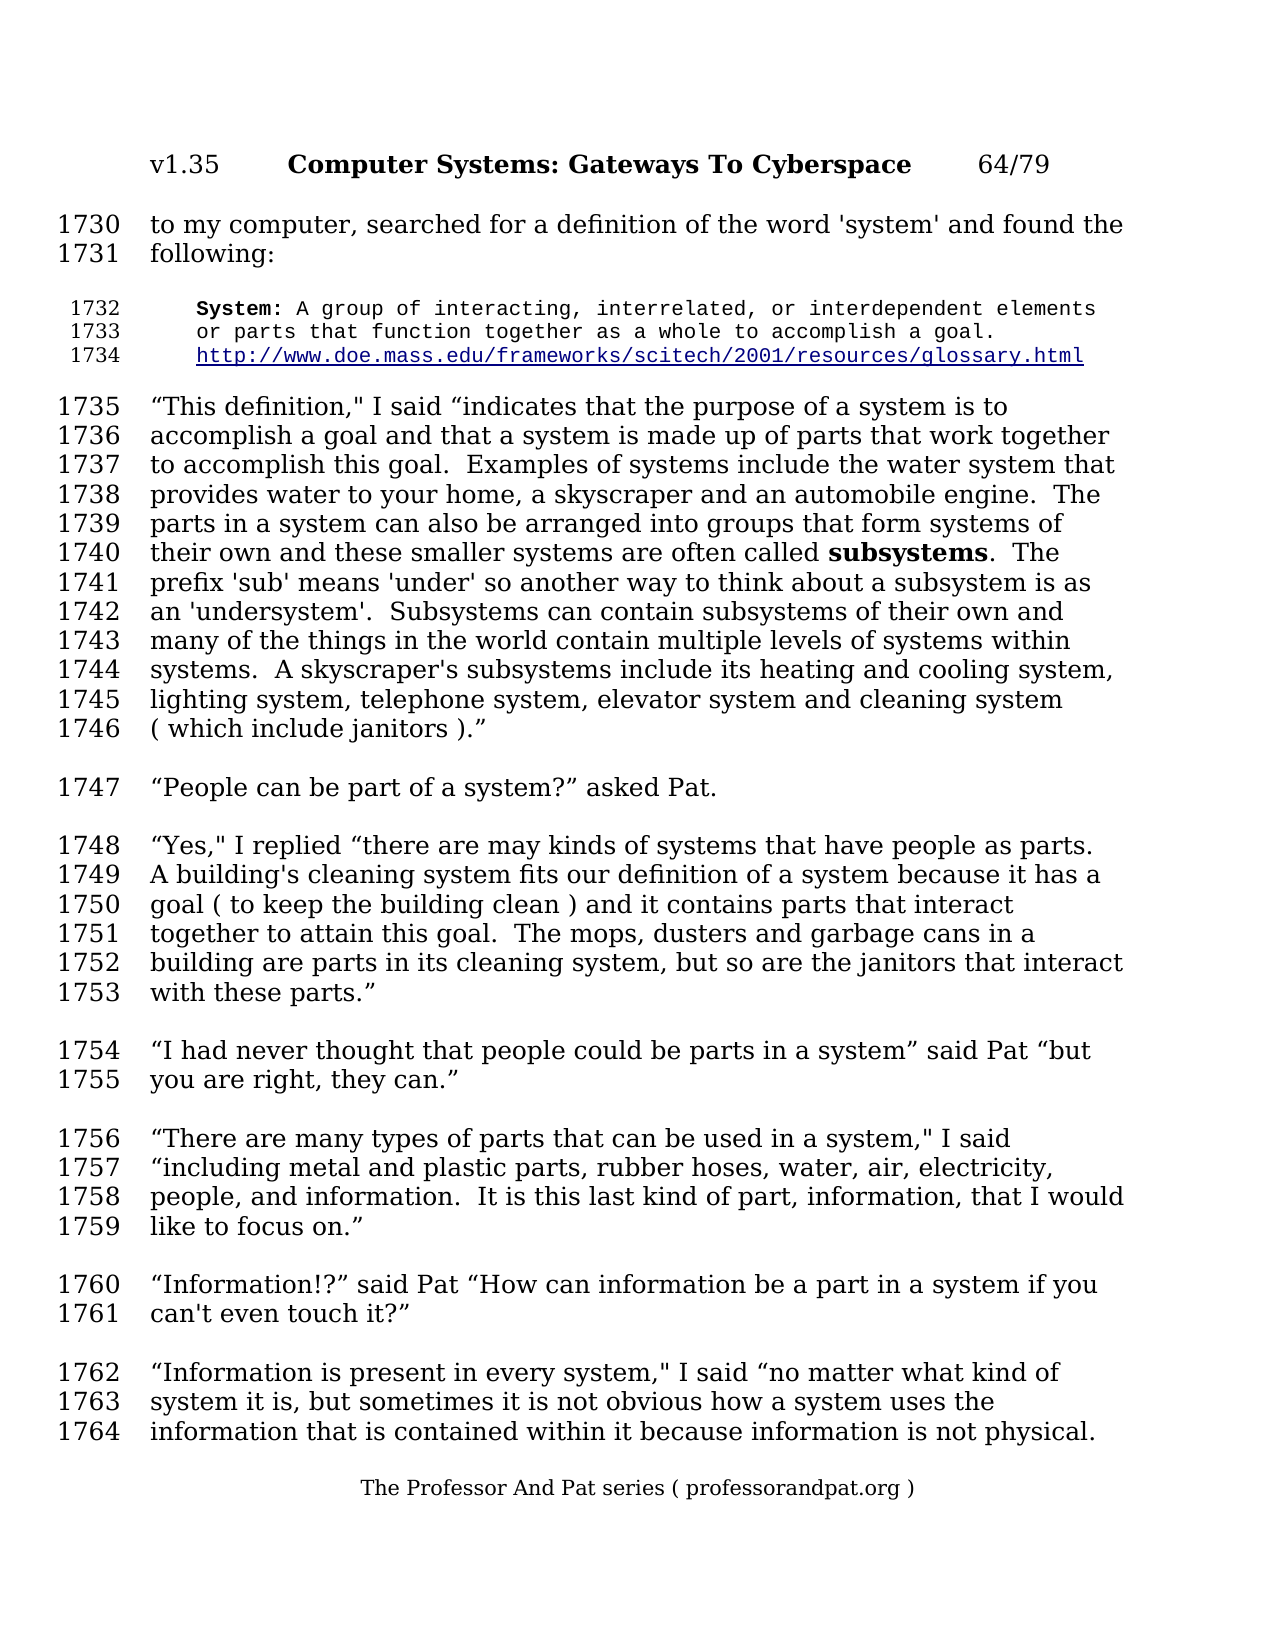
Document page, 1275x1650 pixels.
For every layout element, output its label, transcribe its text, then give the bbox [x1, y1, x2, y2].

text to my computer, searched for a definition of the word 'system' and found the following: [150, 210, 1125, 268]
text “There are many types of parts that can be used in a system," I said “including metal and plastic parts, rubber hoses, water, air, electricity, people, and information. It is this last kind of part, information, that I would like to focus on.” [150, 1124, 1125, 1241]
text System: A group of interacting, interrelated, or interdependent elements or parts that function together as a whole to accomplish a goal. http://www.doe.mass.edu/frameworks/scitech/2001/resources/glossary.html [196, 298, 1125, 368]
text “People can be part of a system?” asked Pat. [150, 773, 1125, 802]
text “Information!?” said Pat “How can information be a part in a system if you can't even touch it?” [150, 1270, 1125, 1329]
text “I had never thought that people could be parts in a system” said Pat “but you are right, they can.” [150, 1036, 1125, 1095]
text “Yes," I replied “there are may kinds of systems that have people as parts. A building's cleaning system fits our definition of a system because it has a goal ( to keep the building clean ) and it contains parts that interact together to attain this goal. The mops, dusters and garbage cans in a building are parts in its cleaning system, but so are the janitors that interact with these parts.” [150, 831, 1125, 1007]
text “Information is present in every system," I said “no matter what kind of system it is, but sometimes it is not obvious how a system uses the information that is contained within it because information is not physical. [150, 1358, 1125, 1446]
text “This definition," I said “indicates that the purpose of a system is to accomplish a goal and that a system is made up of parts that work together to accomplish this goal. Examples of systems include the water system that provides water to your home, a skyscraper and an automobile engine. The parts in a system can also be arranged into groups that form systems of their own and these smaller systems are often called subsystems. The prefix 'sub' means 'under' so another way to think about a subsystem is as an 'undersystem'. Subsystems can contain subsystems of their own and many of the things in the world contain multiple levels of systems within systems. A skyscraper's subsystems include its heating and cooling system, lighting system, telephone system, elevator system and cleaning system ( which include janitors ).” [150, 392, 1125, 743]
